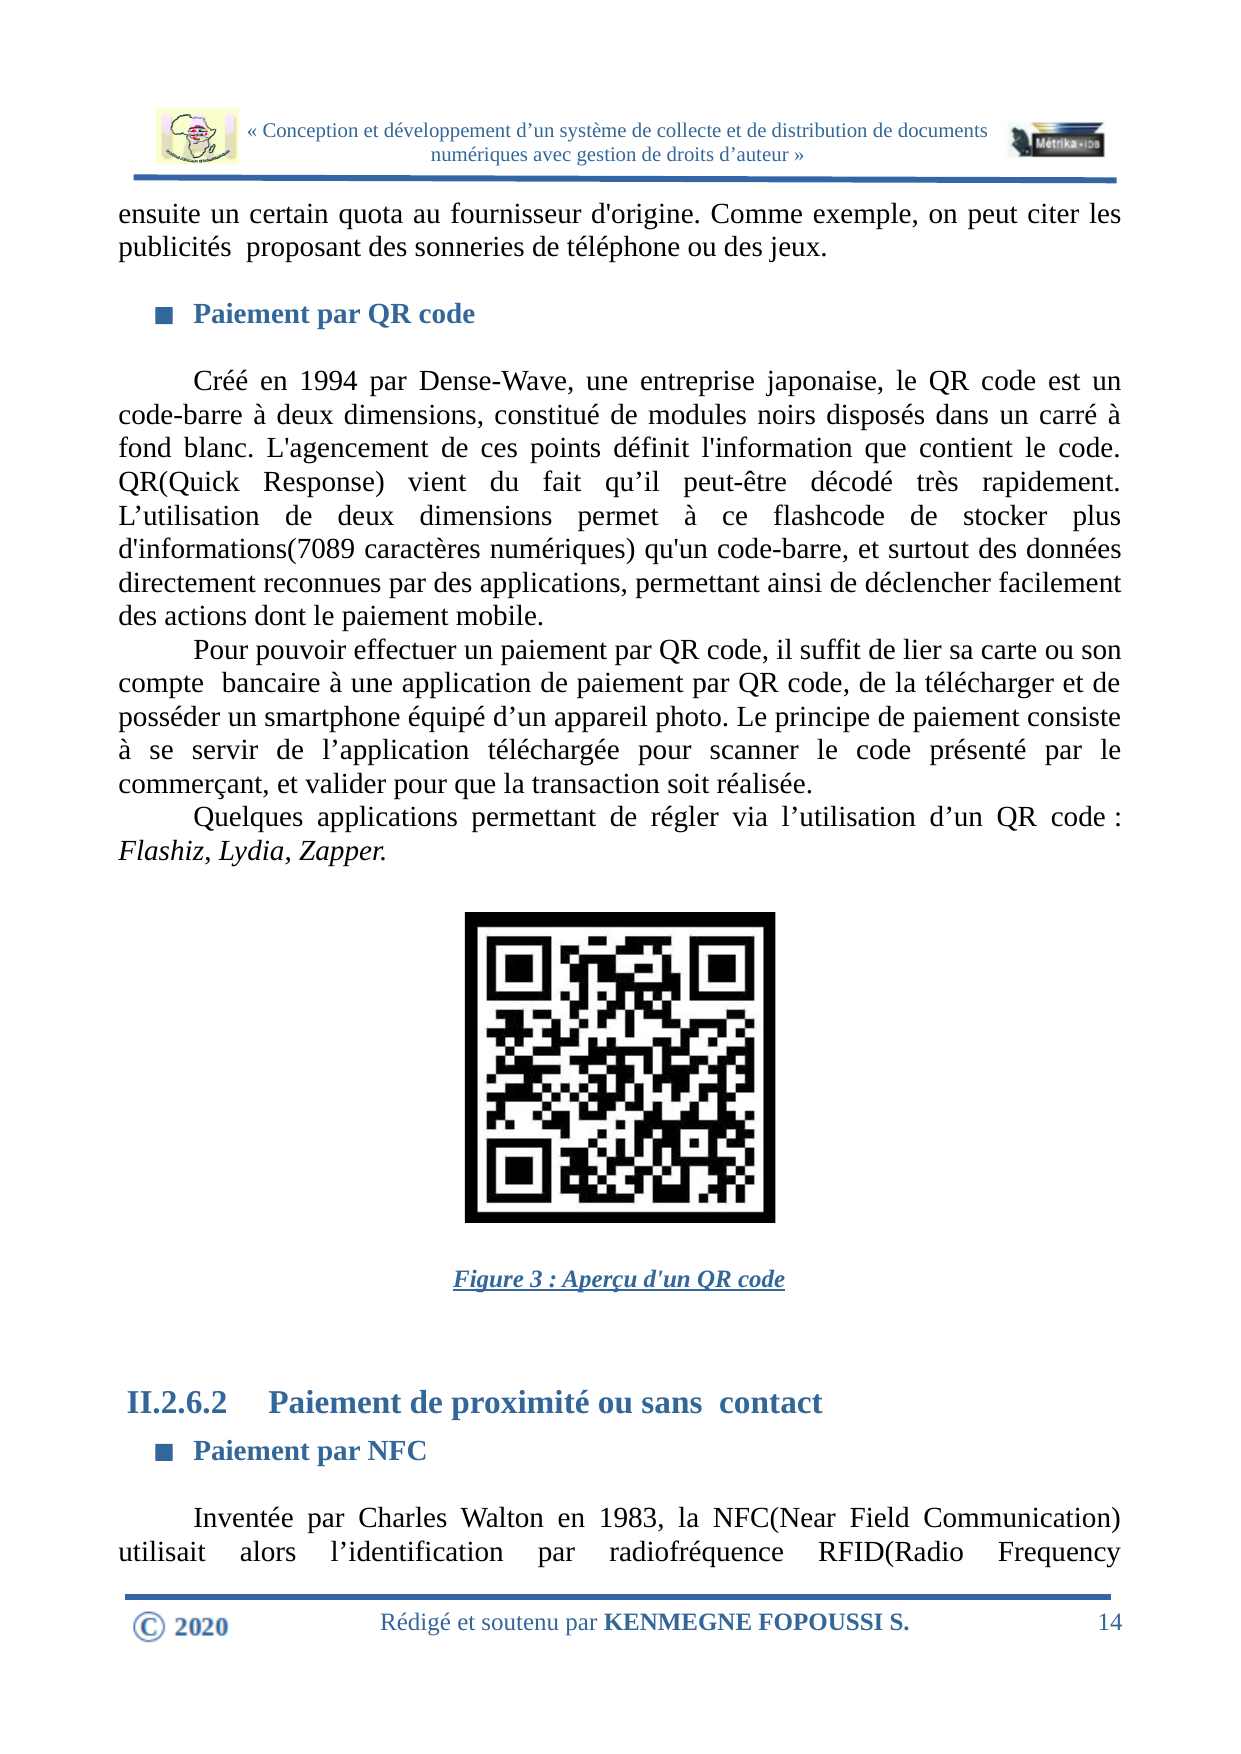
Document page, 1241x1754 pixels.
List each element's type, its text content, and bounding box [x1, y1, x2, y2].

picture [1003, 116, 1109, 160]
list Paiement par NFC [156, 1433, 1122, 1467]
list Paiement par QR code [156, 296, 1122, 330]
text Créé en 1994 par Dense-Wave, une entreprise japonaise, le QR code est un code-barre à deux dimensions, constitué de modules noirs disposés dans un carré à fond blanc. L'agencement de ces points définit l'information que contient le code. QR(Quick Response) vient du fait qu’il peut-être décodé très rapidement. L’utilisation de deux dimensions permet à ce flashcode de stocker plus d'informations(7089 caractères numériques) qu'un code-barre, et surtout des données directement reconnues par des applications, permettant ainsi de déclencher facilement des actions dont le paiement mobile. [118, 363, 1122, 632]
text Figure 3 : Aperçu d'un QR code [377, 1264, 863, 1293]
text Pour pouvoir effectuer un paiement par QR code, il suffit de lier sa carte ou son compte bancaire à une application de paiement par QR code, de la télécharger et de posséder un smartphone équipé d’un appareil photo. Le principe de paiement consiste à se servir de l’application téléchargée pour scanner le code présenté par le commerçant, et valider pour que la transaction soit réalisée. [118, 632, 1122, 799]
text ensuite un certain quota au fournisseur d'origine. Comme exemple, on peut citer les publicités proposant des sonneries de téléphone ou des jeux. [118, 196, 1122, 263]
picture [464, 912, 776, 1223]
text Quelques applications permettant de régler via l’utilisation d’un QR code : Flashiz, Lydia, Zapper. [118, 799, 1122, 867]
subtitle Paiement de proximité ou sans contact [118, 1382, 1122, 1421]
picture [154, 107, 241, 166]
picture [126, 1604, 231, 1647]
text Inventée par Charles Walton en 1983, la NFC(Near Field Communication) utilisait alors l’identification par radiofréquence RFID(Radio Frequency [118, 1500, 1122, 1567]
